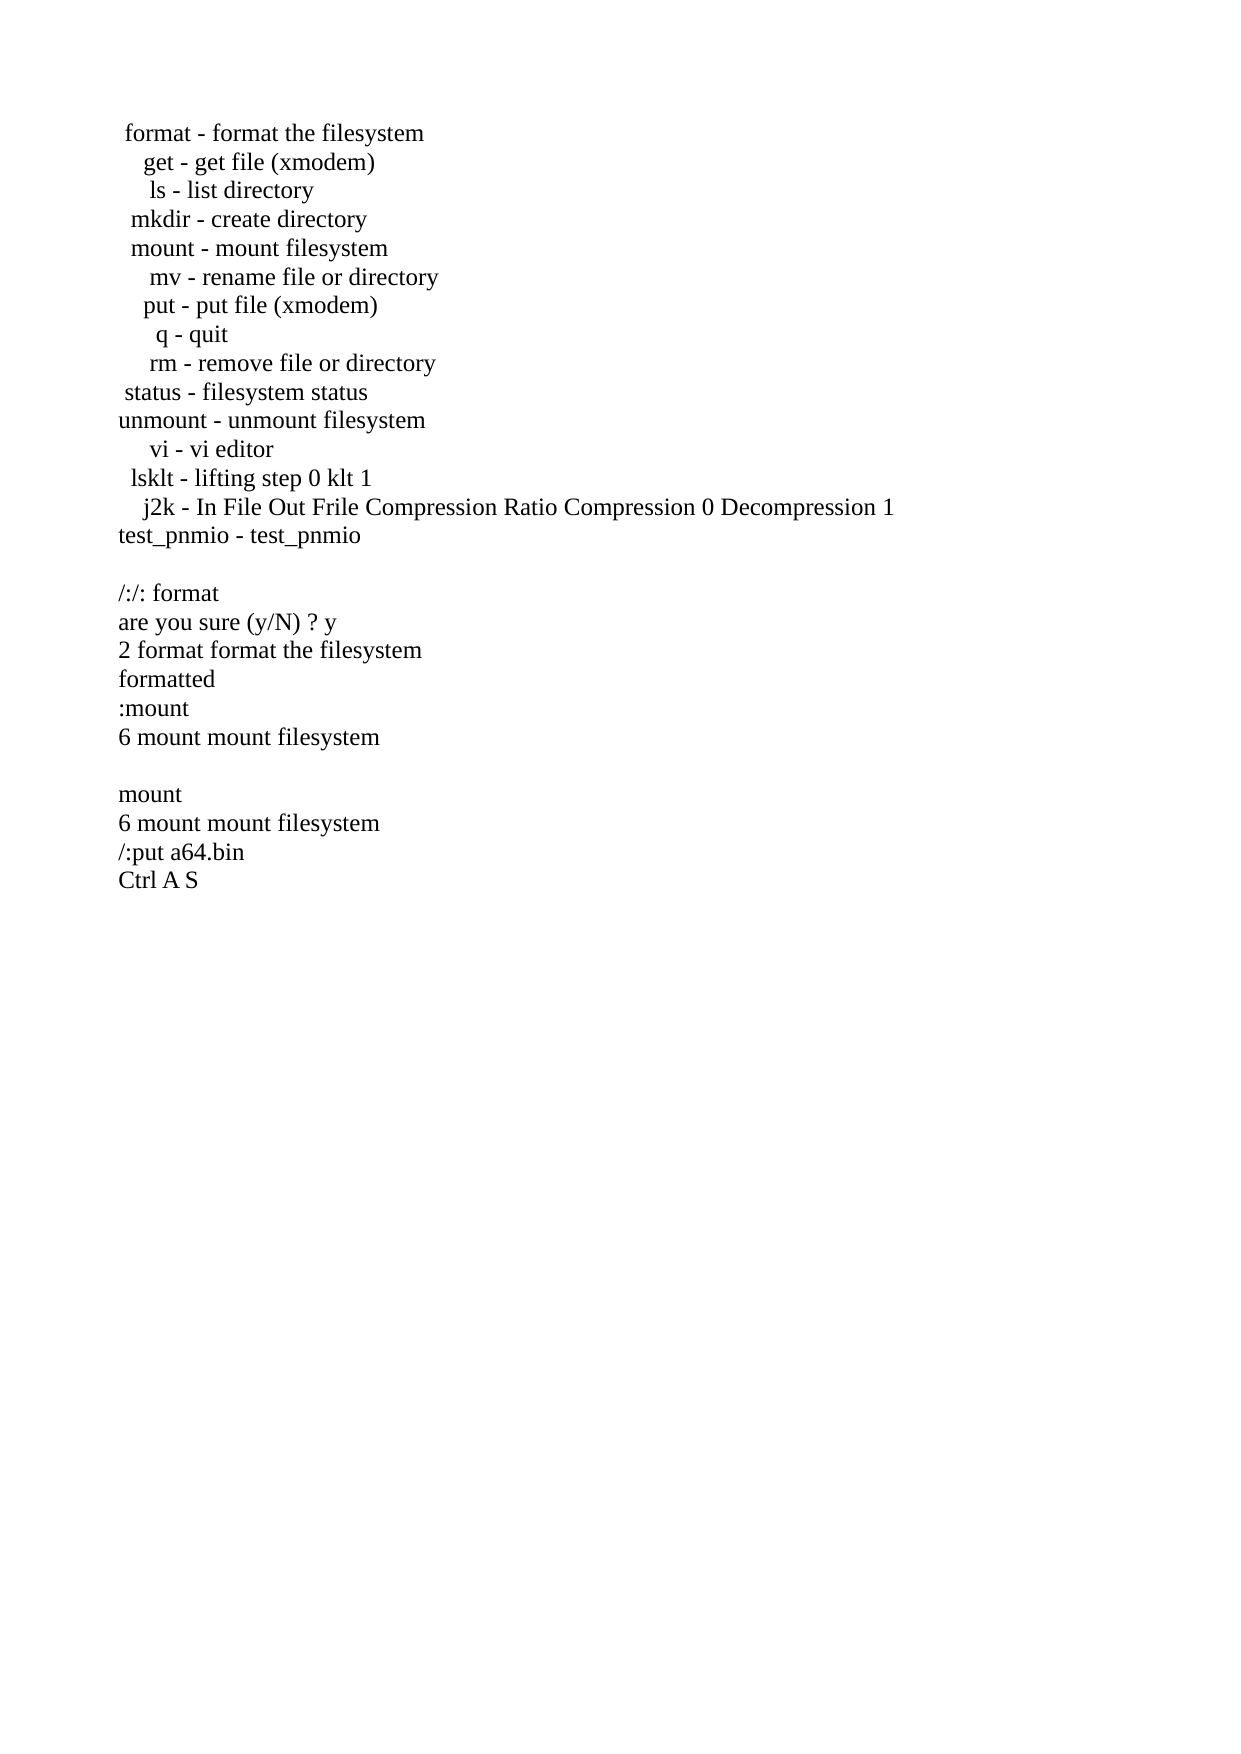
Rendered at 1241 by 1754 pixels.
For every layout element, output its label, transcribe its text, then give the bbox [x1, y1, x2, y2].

text vi - vi editor [118, 434, 1122, 463]
text q - quit [118, 319, 1122, 348]
text rm - remove file or directory [118, 348, 1122, 377]
text 6 mount mount filesystem [118, 722, 1122, 751]
text get - get file (xmodem) [118, 147, 1122, 176]
text put - put file (xmodem) [118, 291, 1122, 319]
text mount [118, 779, 1122, 808]
text format - format the filesystem [118, 118, 1122, 147]
text formatted [118, 664, 1122, 693]
text /:put a64.bin [118, 837, 1122, 866]
text /:/: format [118, 578, 1122, 607]
text ls - list directory [118, 176, 1122, 204]
text 6 mount mount filesystem [118, 808, 1122, 837]
text test_pnmio - test_pnmio [118, 521, 1122, 549]
text status - filesystem status [118, 377, 1122, 406]
text unmount - unmount filesystem [118, 406, 1122, 434]
text lsklt - lifting step 0 klt 1 [118, 463, 1122, 492]
text are you sure (y/N) ? y [118, 607, 1122, 636]
text 2 format format the filesystem [118, 636, 1122, 664]
text mount - mount filesystem [118, 233, 1122, 262]
text mv - rename file or directory [118, 262, 1122, 291]
text j2k - In File Out Frile Compression Ratio Compression 0 Decompression 1 [118, 492, 1122, 521]
text :mount [118, 693, 1122, 722]
text Ctrl A S [118, 866, 1122, 894]
text mkdir - create directory [118, 204, 1122, 233]
